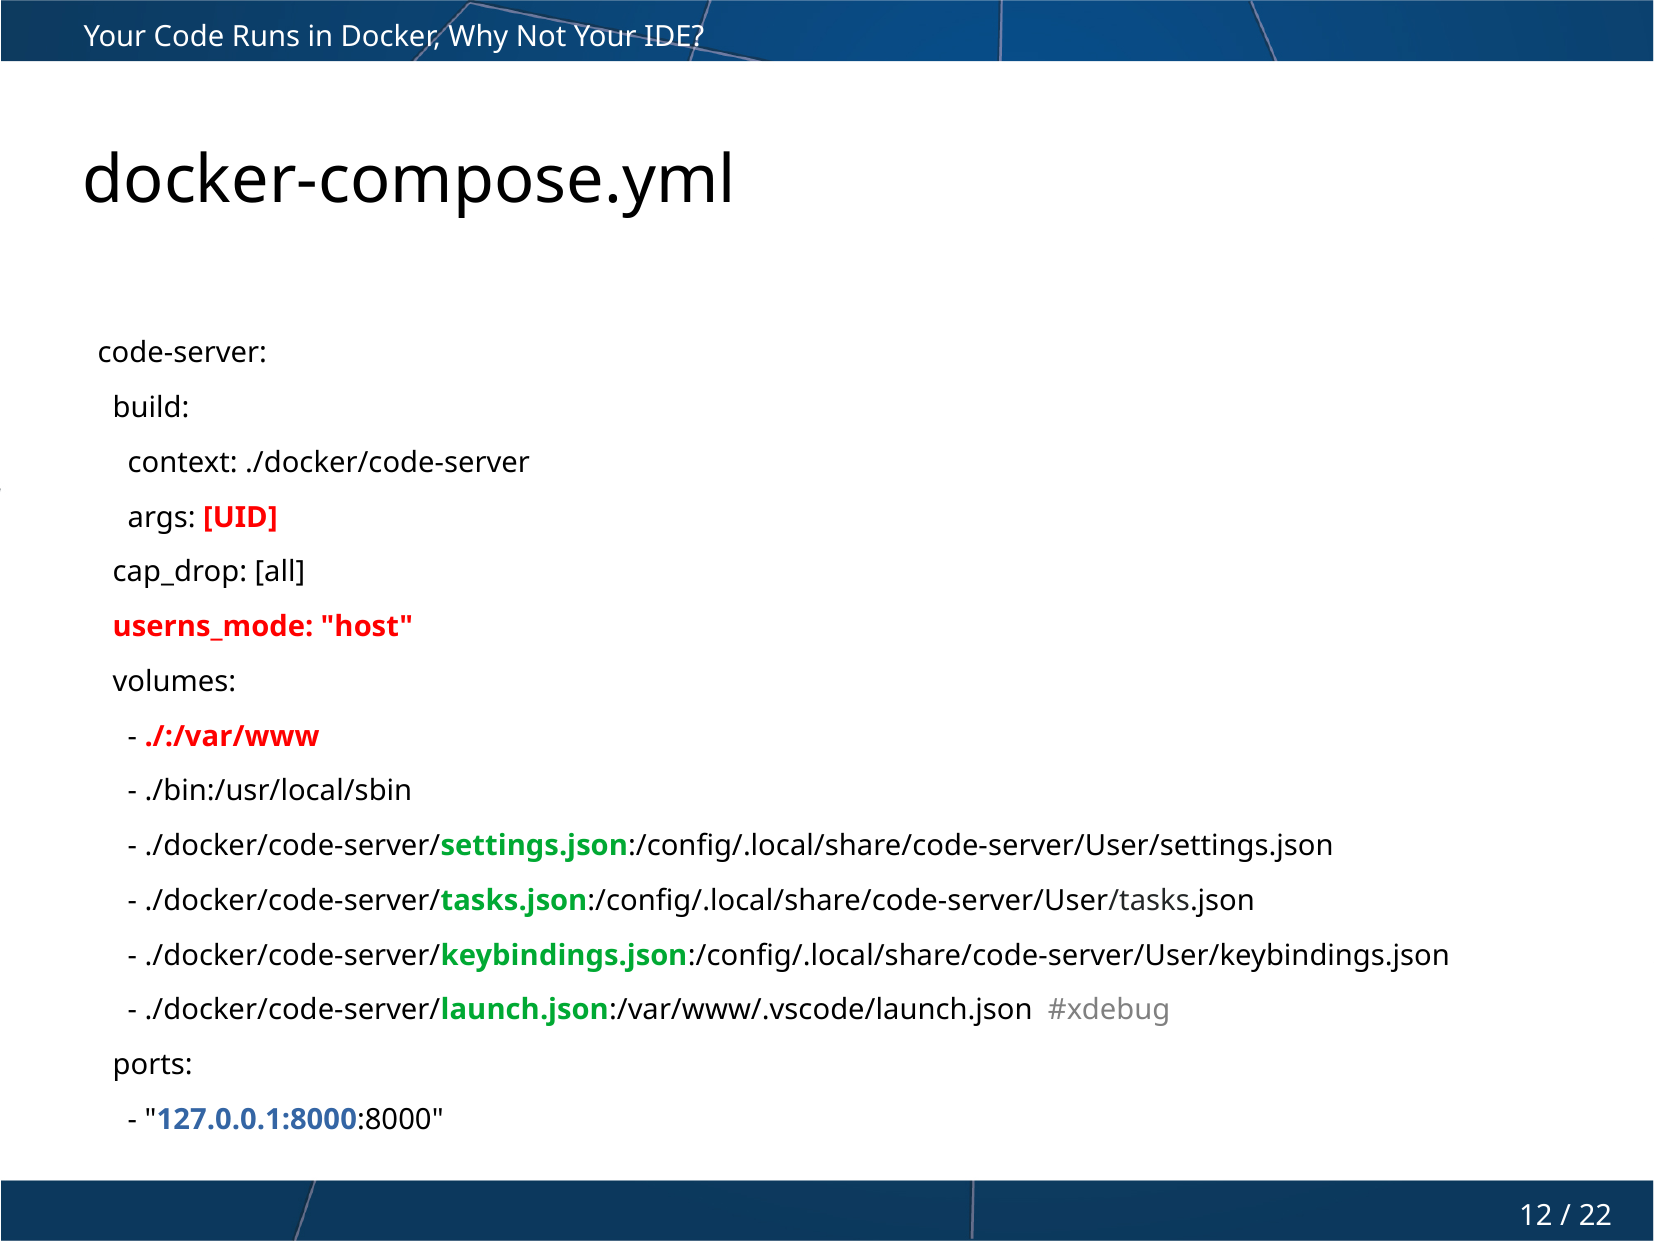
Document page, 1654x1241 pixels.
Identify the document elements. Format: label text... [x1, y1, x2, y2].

list code-server: build: context: ./docker/code-server args: [UID] cap_drop: [all] userns_mode: "host" volumes: - ./:/var/www - ./bin:/usr/local/sbin - ./docker/code-server/settings.json:/config/.local/share/code-server/User/settings.json - ./docker/code-server/tasks.json:/config/.local/share/code-server/User/tasks.json - ./docker/code-server/keybindings.json:/config/.local/share/code-server/User/keybindings.json - ./docker/code-server/launch.json:/var/www/.vscode/launch.json #xdebug ports: - "127.0.0.1:8000:8000" [82, 331, 1571, 1084]
title docker-compose.yml [82, 80, 1571, 273]
picture [0, 0, 1654, 1241]
